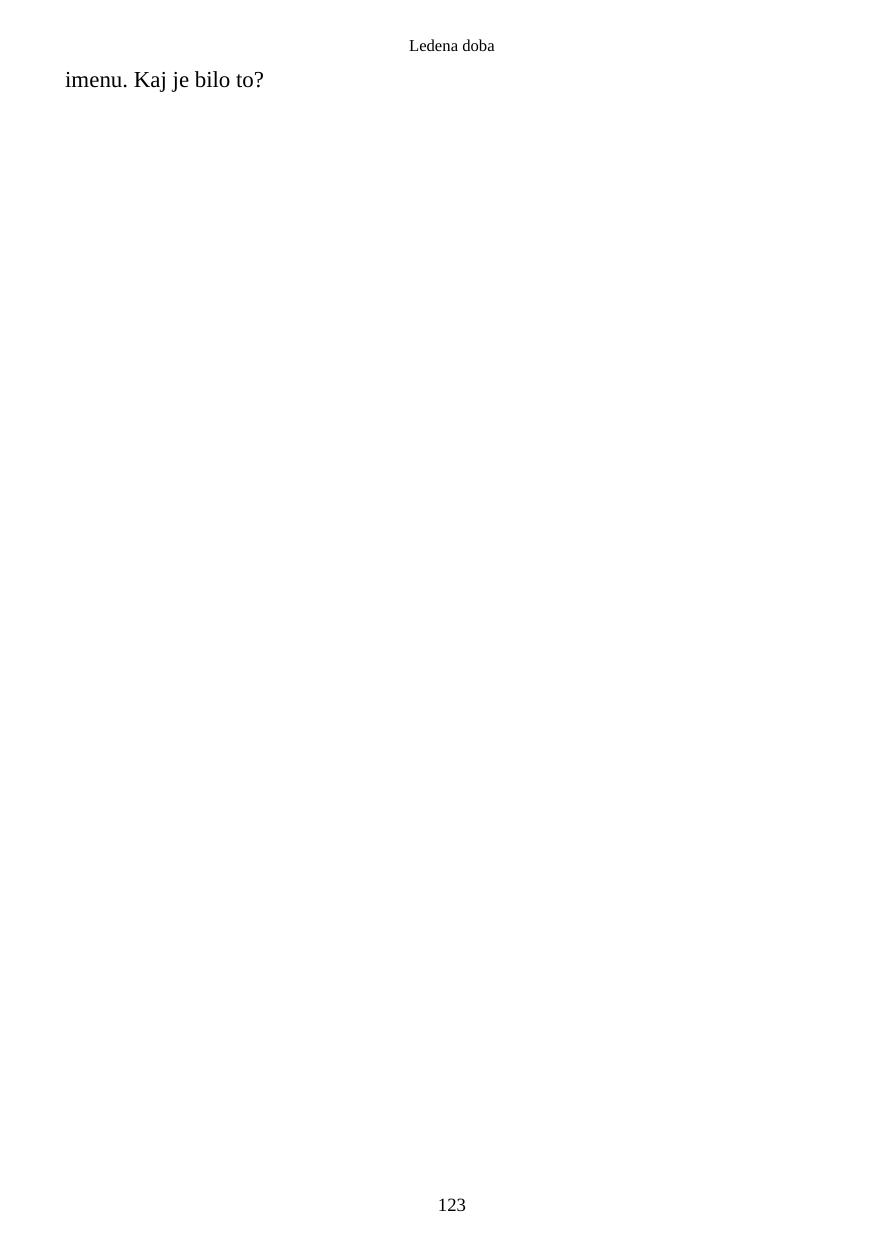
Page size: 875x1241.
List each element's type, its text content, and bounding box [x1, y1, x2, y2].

text imenu. Kaj je bilo to? [65, 66, 839, 93]
